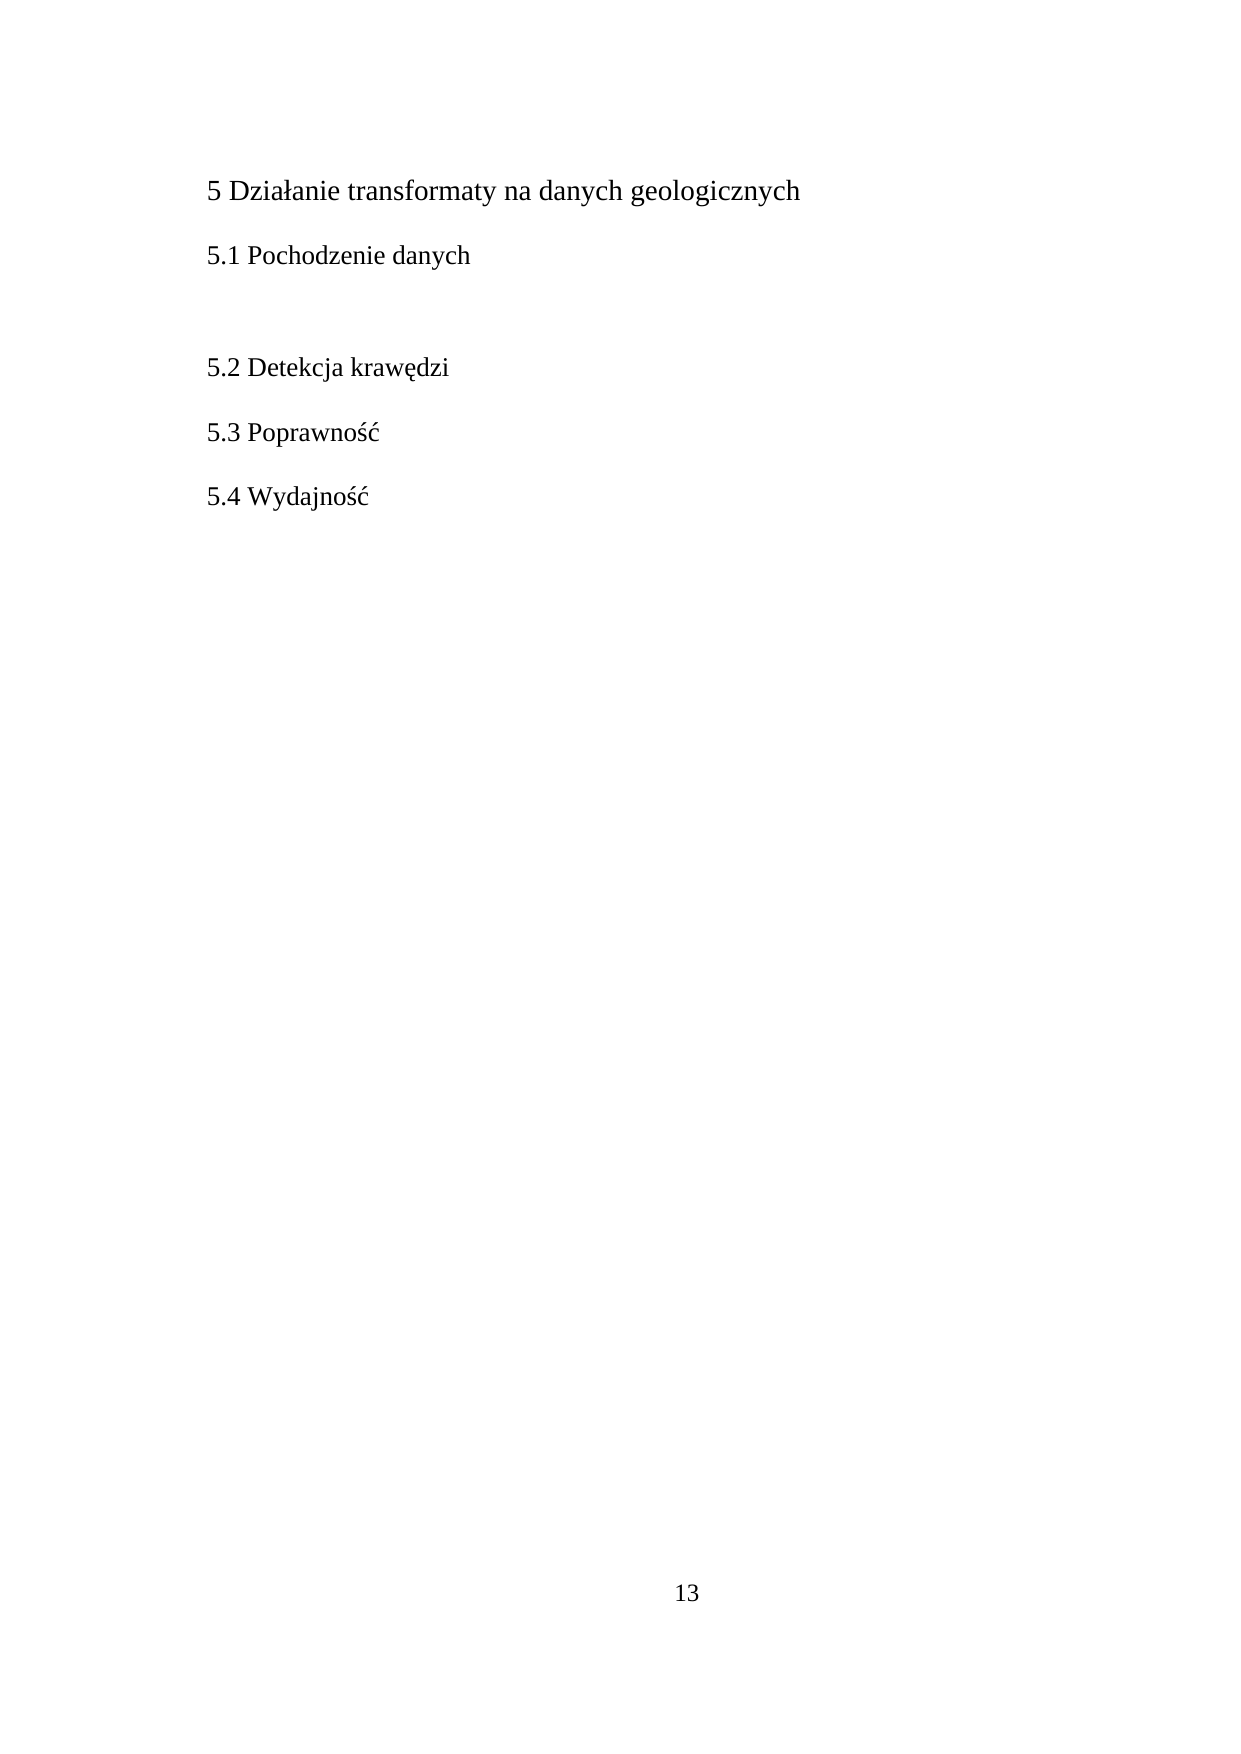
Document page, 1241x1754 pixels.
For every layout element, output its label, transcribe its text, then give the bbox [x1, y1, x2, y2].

subtitle 5.4 Wydajność [207, 481, 1093, 512]
subtitle 5.1 Pochodzenie danych [207, 239, 1093, 271]
subtitle 5 Działanie transformaty na danych geologicznych [207, 173, 1093, 206]
subtitle 5.3 Poprawność [207, 416, 1093, 447]
subtitle 5.2 Detekcja krawędzi [207, 352, 1093, 383]
